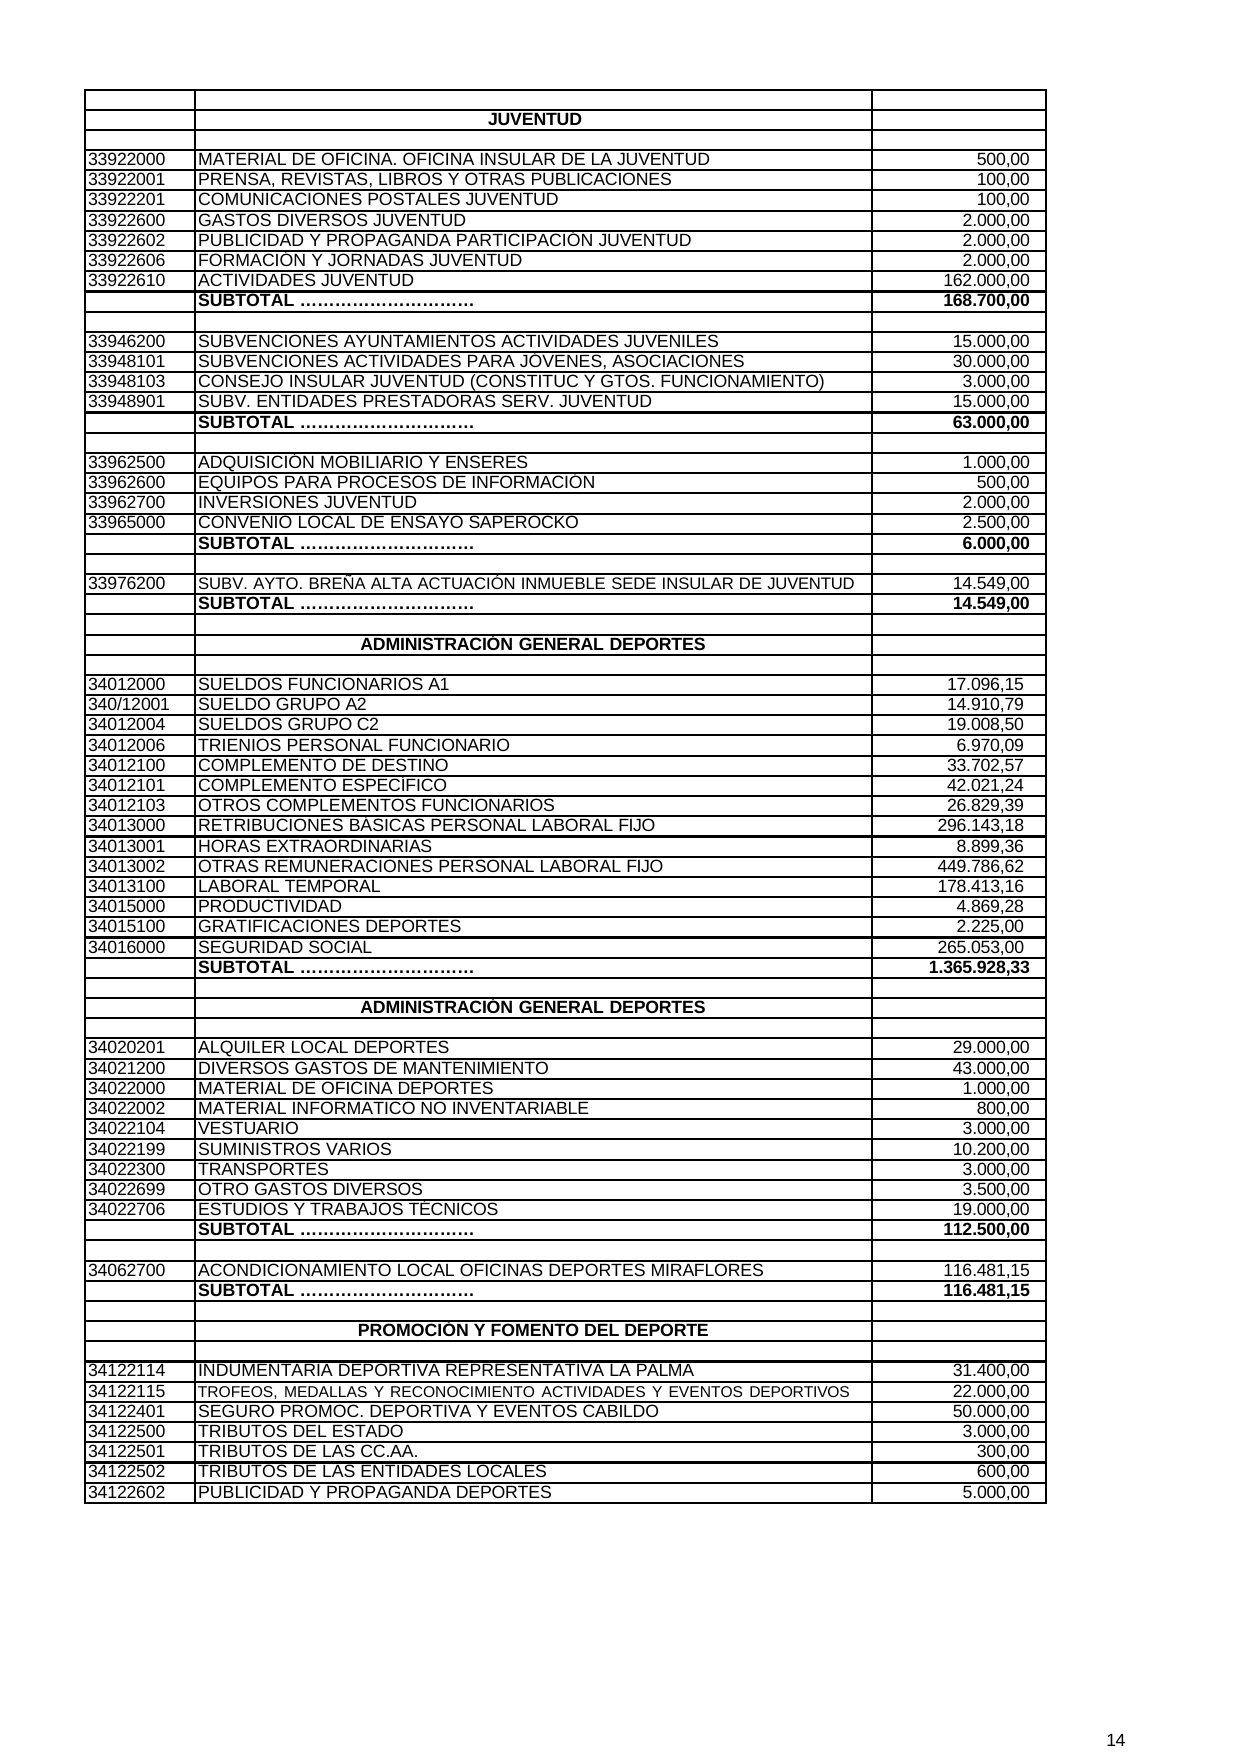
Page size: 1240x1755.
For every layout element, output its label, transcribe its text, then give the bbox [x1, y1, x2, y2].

table_cell [196, 1342, 871, 1360]
table_cell COMUNICACIONES POSTALES JUVENTUD [196, 191, 871, 209]
table_cell SUBVENCIONES ACTIVIDADES PARA JÓVENES, ASOCIACIONES [196, 353, 871, 371]
table_cell PRODUCTIVIDAD [196, 898, 871, 916]
table_cell ADQUISICIÓN MOBILIARIO Y ENSERES [196, 454, 871, 472]
table_cell CONSEJO INSULAR JUVENTUD (CONSTITUC Y GTOS. FUNCIONAMIENTO) [196, 373, 871, 391]
table_cell 600,00 [873, 1464, 1045, 1482]
table_cell 112.500,00 [873, 1221, 1045, 1239]
table_cell [873, 979, 1045, 997]
table_cell [86, 131, 194, 149]
table_cell OTROS COMPLEMENTOS FUNCIONARIOS [196, 797, 871, 815]
table_cell SUELDOS FUNCIONARIOS A1 [196, 676, 871, 694]
table_cell 34122115 [86, 1383, 194, 1401]
table_cell [86, 615, 194, 633]
table_cell LABORAL TEMPORAL [196, 878, 871, 896]
table_cell 3.000,00 [873, 1120, 1045, 1138]
table_cell PUBLICIDAD Y PROPAGANDA PARTICIPACIÓN JUVENTUD [196, 232, 871, 250]
table_cell 14.910,79 [873, 696, 1045, 714]
table_cell SUBTOTAL ………………………… [196, 293, 871, 311]
table_cell 178.413,16 [873, 878, 1045, 896]
table_cell ALQUILER LOCAL DEPORTES [196, 1039, 871, 1057]
table_cell [196, 434, 871, 452]
table_cell 340/12001 [86, 696, 194, 714]
table_cell [873, 131, 1045, 149]
table_cell 2.000,00 [873, 232, 1045, 250]
table_cell FORMACIÓN Y JORNADAS JUVENTUD [196, 252, 871, 270]
table_cell 34122500 [86, 1423, 194, 1441]
table_cell [873, 1322, 1045, 1340]
table_cell PROMOCIÓN Y FOMENTO DEL DEPORTE [196, 1322, 871, 1340]
table_cell TRANSPORTES [196, 1161, 871, 1179]
table_cell ACONDICIONAMIENTO LOCAL OFICINAS DEPORTES MIRAFLORES [196, 1262, 871, 1280]
table_cell [86, 999, 194, 1017]
table_cell [86, 1302, 194, 1320]
table_cell 2.000,00 [873, 494, 1045, 512]
table_cell [86, 979, 194, 997]
table_cell 6.000,00 [873, 535, 1045, 553]
table_cell 34062700 [86, 1262, 194, 1280]
table_cell 34015000 [86, 898, 194, 916]
table_cell 33922201 [86, 191, 194, 209]
table_cell [873, 434, 1045, 452]
table_cell 63.000,00 [873, 414, 1045, 432]
table_cell 34122502 [86, 1464, 194, 1482]
table_cell 19.008,50 [873, 716, 1045, 734]
table_cell 3.000,00 [873, 1161, 1045, 1179]
table_cell 2.000,00 [873, 212, 1045, 230]
table_cell 5.000,00 [873, 1484, 1045, 1502]
table_cell 116.481,15 [873, 1282, 1045, 1300]
table_cell 449.786,62 [873, 858, 1045, 876]
table_cell 34122501 [86, 1443, 194, 1461]
table_cell 500,00 [873, 151, 1045, 169]
table_cell 34012100 [86, 757, 194, 775]
table_cell SUBTOTAL ………………………… [196, 535, 871, 553]
table_cell 33922000 [86, 151, 194, 169]
table_cell 34021200 [86, 1060, 194, 1078]
table_cell [86, 1221, 194, 1239]
table_cell 34013002 [86, 858, 194, 876]
table_cell 33922610 [86, 272, 194, 290]
table_header [196, 91, 871, 108]
table_cell 33962600 [86, 474, 194, 492]
table_cell 34022000 [86, 1080, 194, 1098]
table_cell 6.970,09 [873, 736, 1045, 754]
table_cell SEGURIDAD SOCIAL [196, 939, 871, 957]
table_cell PRENSA, REVISTAS, LIBROS Y OTRAS PUBLICACIONES [196, 171, 871, 189]
table_cell [86, 1322, 194, 1340]
table_cell 100,00 [873, 171, 1045, 189]
table_cell SEGURO PROMOC. DEPORTIVA Y EVENTOS CABILDO [196, 1403, 871, 1421]
table_cell 33962700 [86, 494, 194, 512]
table_cell 34012103 [86, 797, 194, 815]
table_cell 33948103 [86, 373, 194, 391]
table_cell 14.549,00 [873, 575, 1045, 593]
table_cell 33962500 [86, 454, 194, 472]
table_cell 162.000,00 [873, 272, 1045, 290]
table_cell MATERIAL INFORMATICO NO INVENTARIABLE [196, 1100, 871, 1118]
table_cell 33922600 [86, 212, 194, 230]
table_cell 34022300 [86, 1161, 194, 1179]
table_cell RETRIBUCIONES BÁSICAS PERSONAL LABORAL FIJO [196, 817, 871, 835]
table_cell 116.481,15 [873, 1262, 1045, 1280]
table_cell [873, 1241, 1045, 1259]
table_cell HORAS EXTRAORDINARIAS [196, 838, 871, 856]
table_cell [873, 1302, 1045, 1320]
table_cell TRIENIOS PERSONAL FUNCIONARIO [196, 736, 871, 754]
table_cell SUBTOTAL ………………………… [196, 595, 871, 613]
table_cell 15.000,00 [873, 393, 1045, 411]
table_cell [873, 999, 1045, 1017]
table_cell [86, 1019, 194, 1037]
table_cell [86, 293, 194, 311]
table_cell 265.053,00 [873, 939, 1045, 957]
table_cell [196, 1019, 871, 1037]
table_cell SUMINISTROS VARIOS [196, 1140, 871, 1158]
table_cell 34022706 [86, 1201, 194, 1219]
table_cell TRIBUTOS DEL ESTADO [196, 1423, 871, 1441]
table_cell TRIBUTOS DE LAS ENTIDADES LOCALES [196, 1464, 871, 1482]
table_cell 2.000,00 [873, 252, 1045, 270]
table_cell 19.000,00 [873, 1201, 1045, 1219]
table_cell 34013001 [86, 838, 194, 856]
table_cell 26.829,39 [873, 797, 1045, 815]
table_cell TROFEOS, MEDALLAS Y RECONOCIMIENTO ACTIVIDADES Y EVENTOS DEPORTIVOS [196, 1383, 871, 1401]
table_cell 34012006 [86, 736, 194, 754]
table_cell [196, 313, 871, 331]
table_cell ADMINISTRACIÓN GENERAL DEPORTES [196, 999, 871, 1017]
table_cell 50.000,00 [873, 1403, 1045, 1421]
table_cell 34020201 [86, 1039, 194, 1057]
table_cell INVERSIONES JUVENTUD [196, 494, 871, 512]
table_cell 1.000,00 [873, 454, 1045, 472]
table_cell ESTUDIOS Y TRABAJOS TÉCNICOS [196, 1201, 871, 1219]
table_cell [873, 656, 1045, 674]
table_cell [873, 1019, 1045, 1037]
table_cell 29.000,00 [873, 1039, 1045, 1057]
table_cell 800,00 [873, 1100, 1045, 1118]
table_cell 15.000,00 [873, 333, 1045, 351]
table_cell 34022699 [86, 1181, 194, 1199]
table_cell SUBV. AYTO. BREÑA ALTA ACTUACIÓN INMUEBLE SEDE INSULAR DE JUVENTUD [196, 575, 871, 593]
table_cell [86, 535, 194, 553]
table_cell 34016000 [86, 939, 194, 957]
table_header [873, 91, 1045, 108]
table_cell 33922606 [86, 252, 194, 270]
table_cell 300,00 [873, 1443, 1045, 1461]
table_cell [86, 1241, 194, 1259]
table_cell 33948901 [86, 393, 194, 411]
table_cell [196, 656, 871, 674]
table_cell 30.000,00 [873, 353, 1045, 371]
table_cell 43.000,00 [873, 1060, 1045, 1078]
table_cell 14.549,00 [873, 595, 1045, 613]
table_cell PUBLICIDAD Y PROPAGANDA DEPORTES [196, 1484, 871, 1502]
table_cell 3.500,00 [873, 1181, 1045, 1199]
table_cell 33946200 [86, 333, 194, 351]
table_cell 34015100 [86, 918, 194, 936]
table_cell [196, 555, 871, 573]
table_cell SUBTOTAL ………………………… [196, 1282, 871, 1300]
table_cell 2.225,00 [873, 918, 1045, 936]
table_cell DIVERSOS GASTOS DE MANTENIMIENTO [196, 1060, 871, 1078]
table_cell 34012004 [86, 716, 194, 734]
table_cell [196, 979, 871, 997]
table_cell 296.143,18 [873, 817, 1045, 835]
table_cell SUELDO GRUPO A2 [196, 696, 871, 714]
table_cell OTRO GASTOS DIVERSOS [196, 1181, 871, 1199]
table_cell [196, 1241, 871, 1259]
table_cell ACTIVIDADES JUVENTUD [196, 272, 871, 290]
table_cell 33922602 [86, 232, 194, 250]
table_cell JUVENTUD [196, 111, 871, 129]
table_cell 34012000 [86, 676, 194, 694]
table_cell ADMINISTRACIÓN GENERAL DEPORTES [196, 636, 871, 654]
table_cell 100,00 [873, 191, 1045, 209]
table_cell 31.400,00 [873, 1363, 1045, 1381]
table_cell 4.869,28 [873, 898, 1045, 916]
table_cell 3.000,00 [873, 373, 1045, 391]
table_cell [196, 131, 871, 149]
table_cell COMPLEMENTO DE DESTINO [196, 757, 871, 775]
table_cell [873, 555, 1045, 573]
table_cell 168.700,00 [873, 293, 1045, 311]
table_cell [86, 1342, 194, 1360]
table_cell 34122114 [86, 1363, 194, 1381]
table_cell 1.365.928,33 [873, 959, 1045, 977]
table_cell 8.899,36 [873, 838, 1045, 856]
table_cell [86, 434, 194, 452]
table_cell 34122401 [86, 1403, 194, 1421]
table_cell COMPLEMENTO ESPECÍFICO [196, 777, 871, 795]
table_cell SUBTOTAL ………………………… [196, 1221, 871, 1239]
table_cell 34022199 [86, 1140, 194, 1158]
table_cell [86, 959, 194, 977]
table_cell 33976200 [86, 575, 194, 593]
table_cell EQUIPOS PARA PROCESOS DE INFORMACIÓN [196, 474, 871, 492]
table_cell [86, 414, 194, 432]
table_cell [873, 636, 1045, 654]
table_cell INDUMENTARIA DEPORTIVA REPRESENTATIVA LA PALMA [196, 1363, 871, 1381]
table_cell [873, 1342, 1045, 1360]
table_cell SUBV. ENTIDADES PRESTADORAS SERV. JUVENTUD [196, 393, 871, 411]
table_cell 34122602 [86, 1484, 194, 1502]
table_cell 10.200,00 [873, 1140, 1045, 1158]
table_cell [86, 595, 194, 613]
table_cell 500,00 [873, 474, 1045, 492]
table_cell 33965000 [86, 515, 194, 533]
table_cell 22.000,00 [873, 1383, 1045, 1401]
table_cell CONVENIO LOCAL DE ENSAYO SAPEROCKO [196, 515, 871, 533]
table_cell TRIBUTOS DE LAS CC.AA. [196, 1443, 871, 1461]
table_cell 2.500,00 [873, 515, 1045, 533]
table_cell SUBTOTAL ………………………… [196, 959, 871, 977]
table_cell 34022104 [86, 1120, 194, 1138]
table_cell [86, 1282, 194, 1300]
table_cell [873, 615, 1045, 633]
table_cell VESTUARIO [196, 1120, 871, 1138]
table_cell 3.000,00 [873, 1423, 1045, 1441]
table_cell SUBTOTAL ………………………… [196, 414, 871, 432]
table_cell 33922001 [86, 171, 194, 189]
table_cell 33948101 [86, 353, 194, 371]
table_cell GRATIFICACIONES DEPORTES [196, 918, 871, 936]
table_header [86, 91, 194, 108]
table_cell 1.000,00 [873, 1080, 1045, 1098]
table_cell 17.096,15 [873, 676, 1045, 694]
table_cell [86, 636, 194, 654]
table_cell 42.021,24 [873, 777, 1045, 795]
table_cell SUELDOS GRUPO C2 [196, 716, 871, 734]
table_cell [196, 1302, 871, 1320]
table_cell [873, 313, 1045, 331]
table_cell MATERIAL DE OFICINA. OFICINA INSULAR DE LA JUVENTUD [196, 151, 871, 169]
table_cell GASTOS DIVERSOS JUVENTUD [196, 212, 871, 230]
table_cell 34013100 [86, 878, 194, 896]
table_cell 34013000 [86, 817, 194, 835]
table_cell [873, 111, 1045, 129]
table_cell 33.702,57 [873, 757, 1045, 775]
table_cell [86, 555, 194, 573]
table_cell OTRAS REMUNERACIONES PERSONAL LABORAL FIJO [196, 858, 871, 876]
table_cell [196, 615, 871, 633]
table_cell SUBVENCIONES AYUNTAMIENTOS ACTIVIDADES JUVENILES [196, 333, 871, 351]
table_cell [86, 656, 194, 674]
table_cell 34022002 [86, 1100, 194, 1118]
table_cell [86, 313, 194, 331]
table_cell [86, 111, 194, 129]
table_cell 34012101 [86, 777, 194, 795]
table_cell MATERIAL DE OFICINA DEPORTES [196, 1080, 871, 1098]
